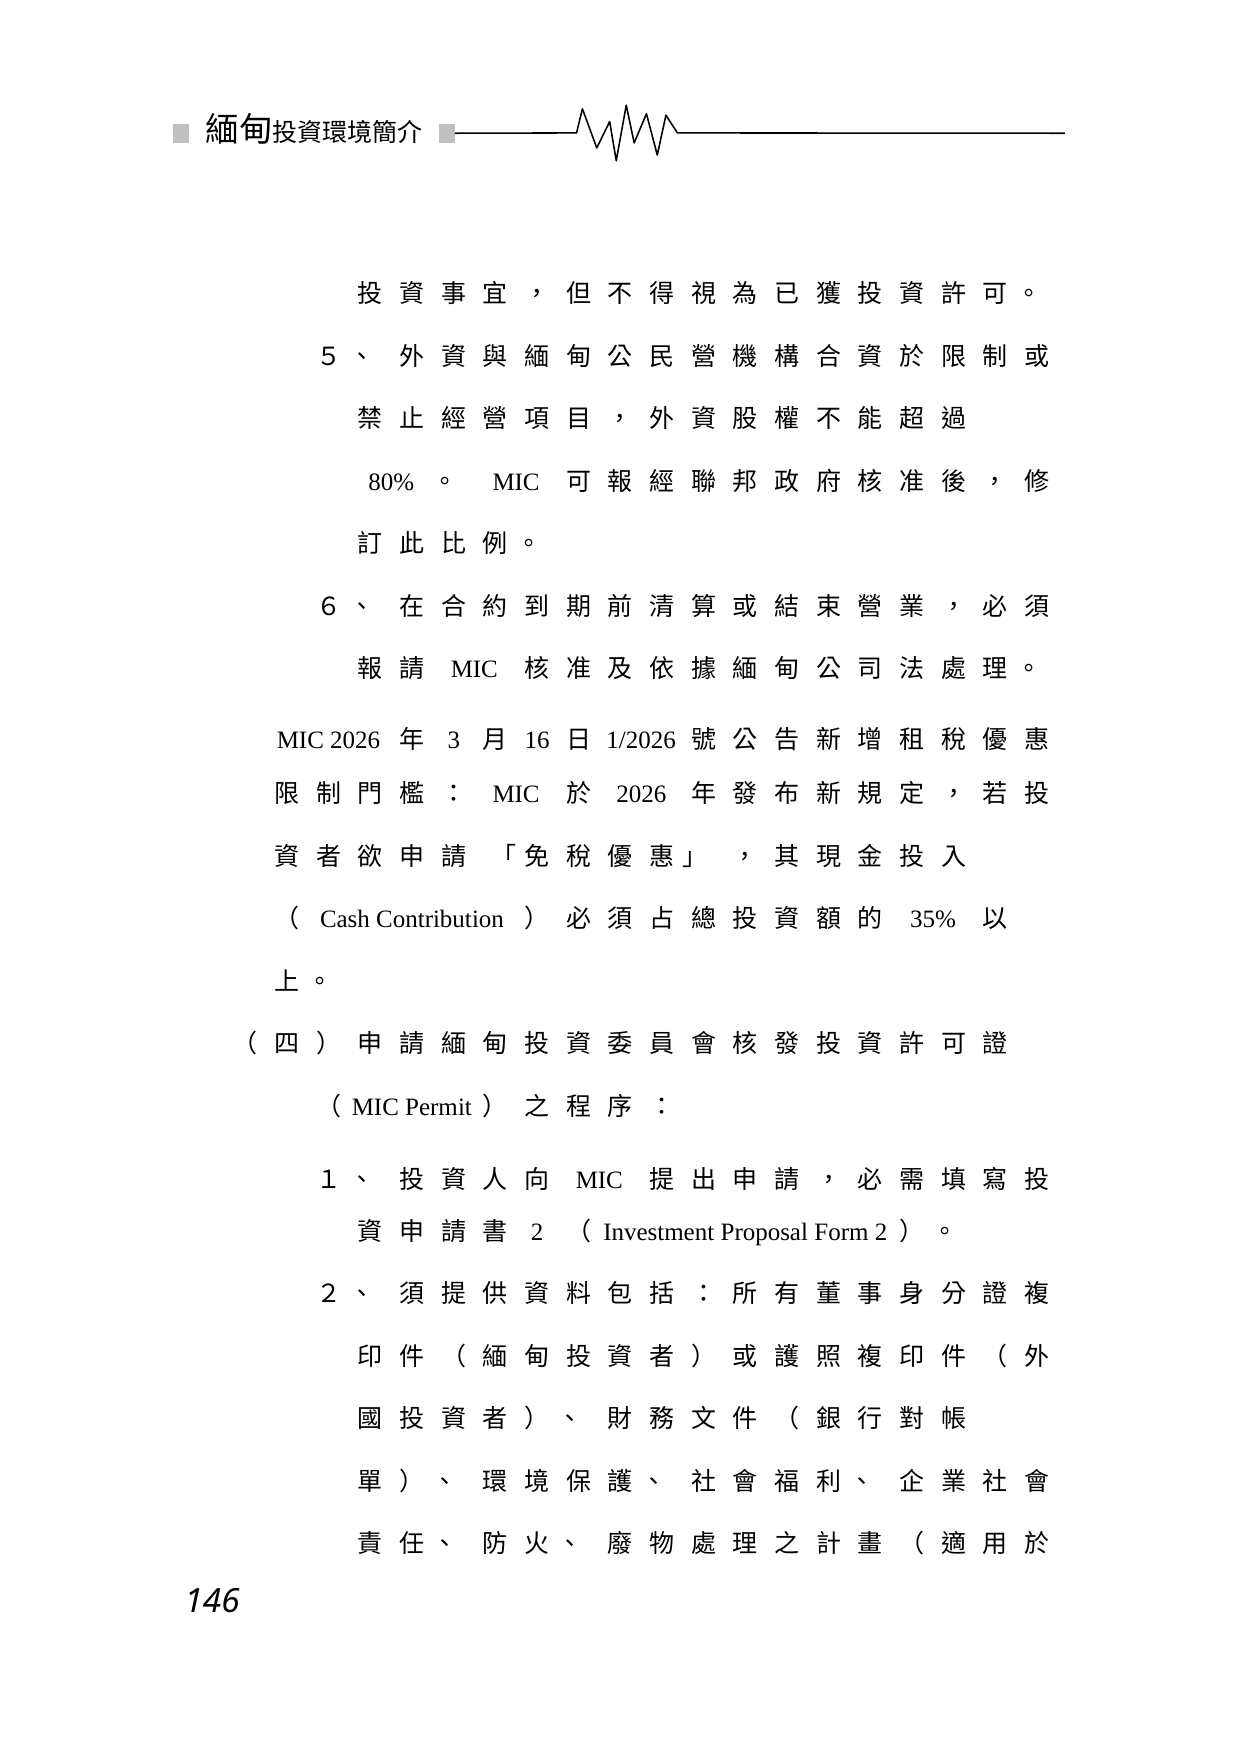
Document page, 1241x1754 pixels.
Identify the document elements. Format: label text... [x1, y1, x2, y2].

text ２、須提供資料包括：所有董事身分證複印件（緬甸投資者）或護照複印件（外國投資者）、財務文件（銀行對帳單）、環境保護、社會福利、企業社會責任、防火、廢物處理之計畫（適用於 [281, 1250, 1058, 1563]
text ６、在合約到期前清算或結束營業，必須報請MIC核准及依據緬甸公司法處理。 [281, 563, 1058, 688]
text １、投資人向MIC提出申請，必需填寫投資申請書2（Investment Proposal Form 2）。 [281, 1125, 1058, 1250]
text （四）申請緬甸投資委員會核發投資許可證（MIC Permit）之程序： [207, 1000, 1058, 1125]
text ５、外資與緬甸公民營機構合資於限制或禁止經營項目，外資股權不能超過80%。MIC可報經聯邦政府核准後，修訂此比例。 [281, 313, 1058, 563]
text MIC 2026年3月16日1/2026號公告新增租稅優惠限制門檻：MIC於2026年發布新規定，若投資者欲申請「免稅優惠」，其現金投入（Cash Contribution）必須占總投資額的35%以上。 [248, 688, 1058, 1000]
text 投資事宜，但不得視為已獲投資許可。 [281, 250, 1058, 313]
